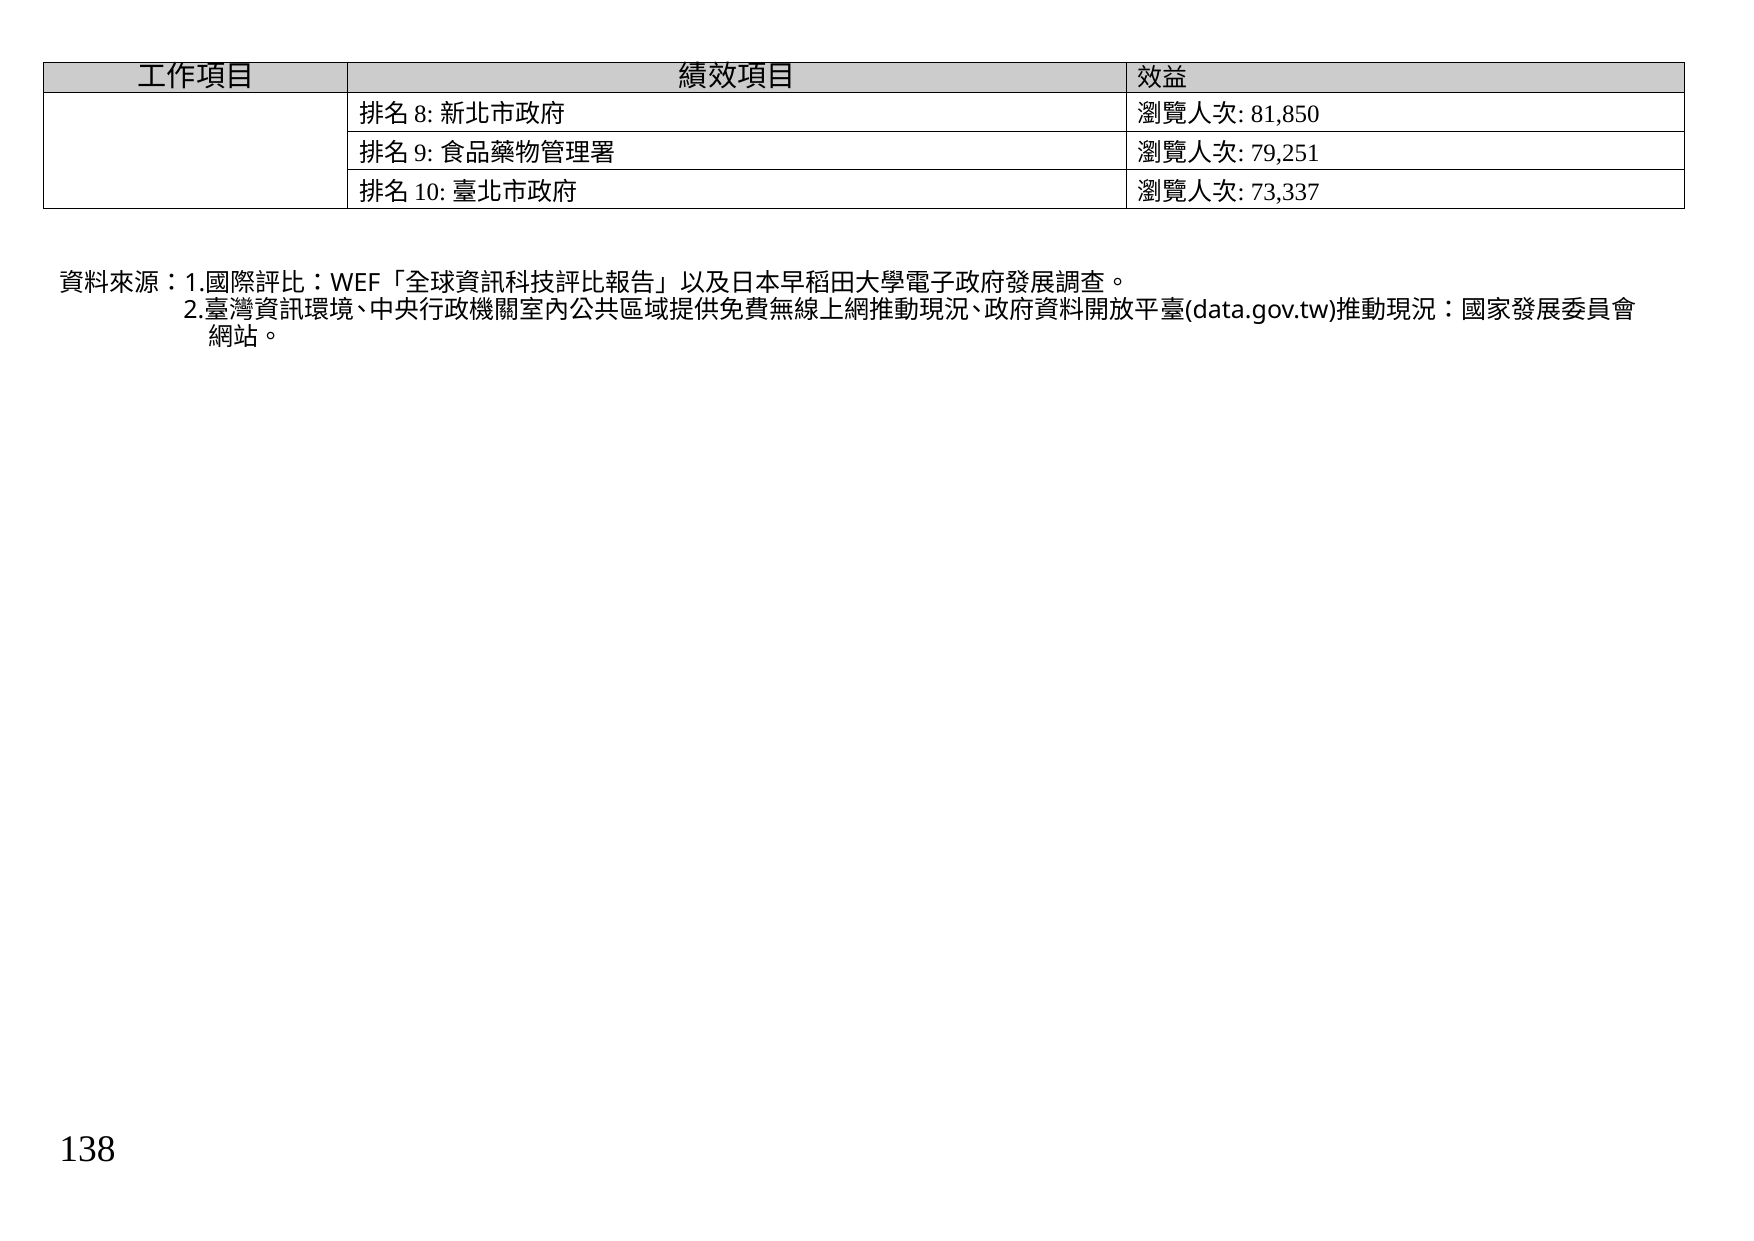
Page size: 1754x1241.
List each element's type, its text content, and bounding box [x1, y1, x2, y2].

table_cell 瀏覽人次: 81,850 [1127, 93, 1684, 131]
text [59, 297, 147, 851]
table_header 工作項目 [44, 63, 347, 92]
table_cell 排名8: 新北市政府 [348, 93, 1126, 131]
table_cell 瀏覽人次: 79,251 [1127, 132, 1684, 169]
text 2.臺灣資訊環境、中央行政機關室內公共區域提供免費無線上網推動現況、政府資料開放平臺(data.gov.tw)推動現況：國家發展委員會網站。 [183, 297, 1636, 351]
table_header 績效項目 [348, 63, 1126, 92]
table_header 效益 [1127, 63, 1684, 92]
table_cell 排名10: 臺北市政府 [348, 170, 1126, 208]
table_cell 排名9: 食品藥物管理署 [348, 132, 1126, 169]
text 資料來源：1.國際評比：WEF「全球資訊科技評比報告」以及日本早稻田大學電子政府發展調查。 [59, 270, 1636, 297]
table_cell 瀏覽人次: 73,337 [1127, 170, 1684, 208]
table_cell [44, 93, 347, 208]
